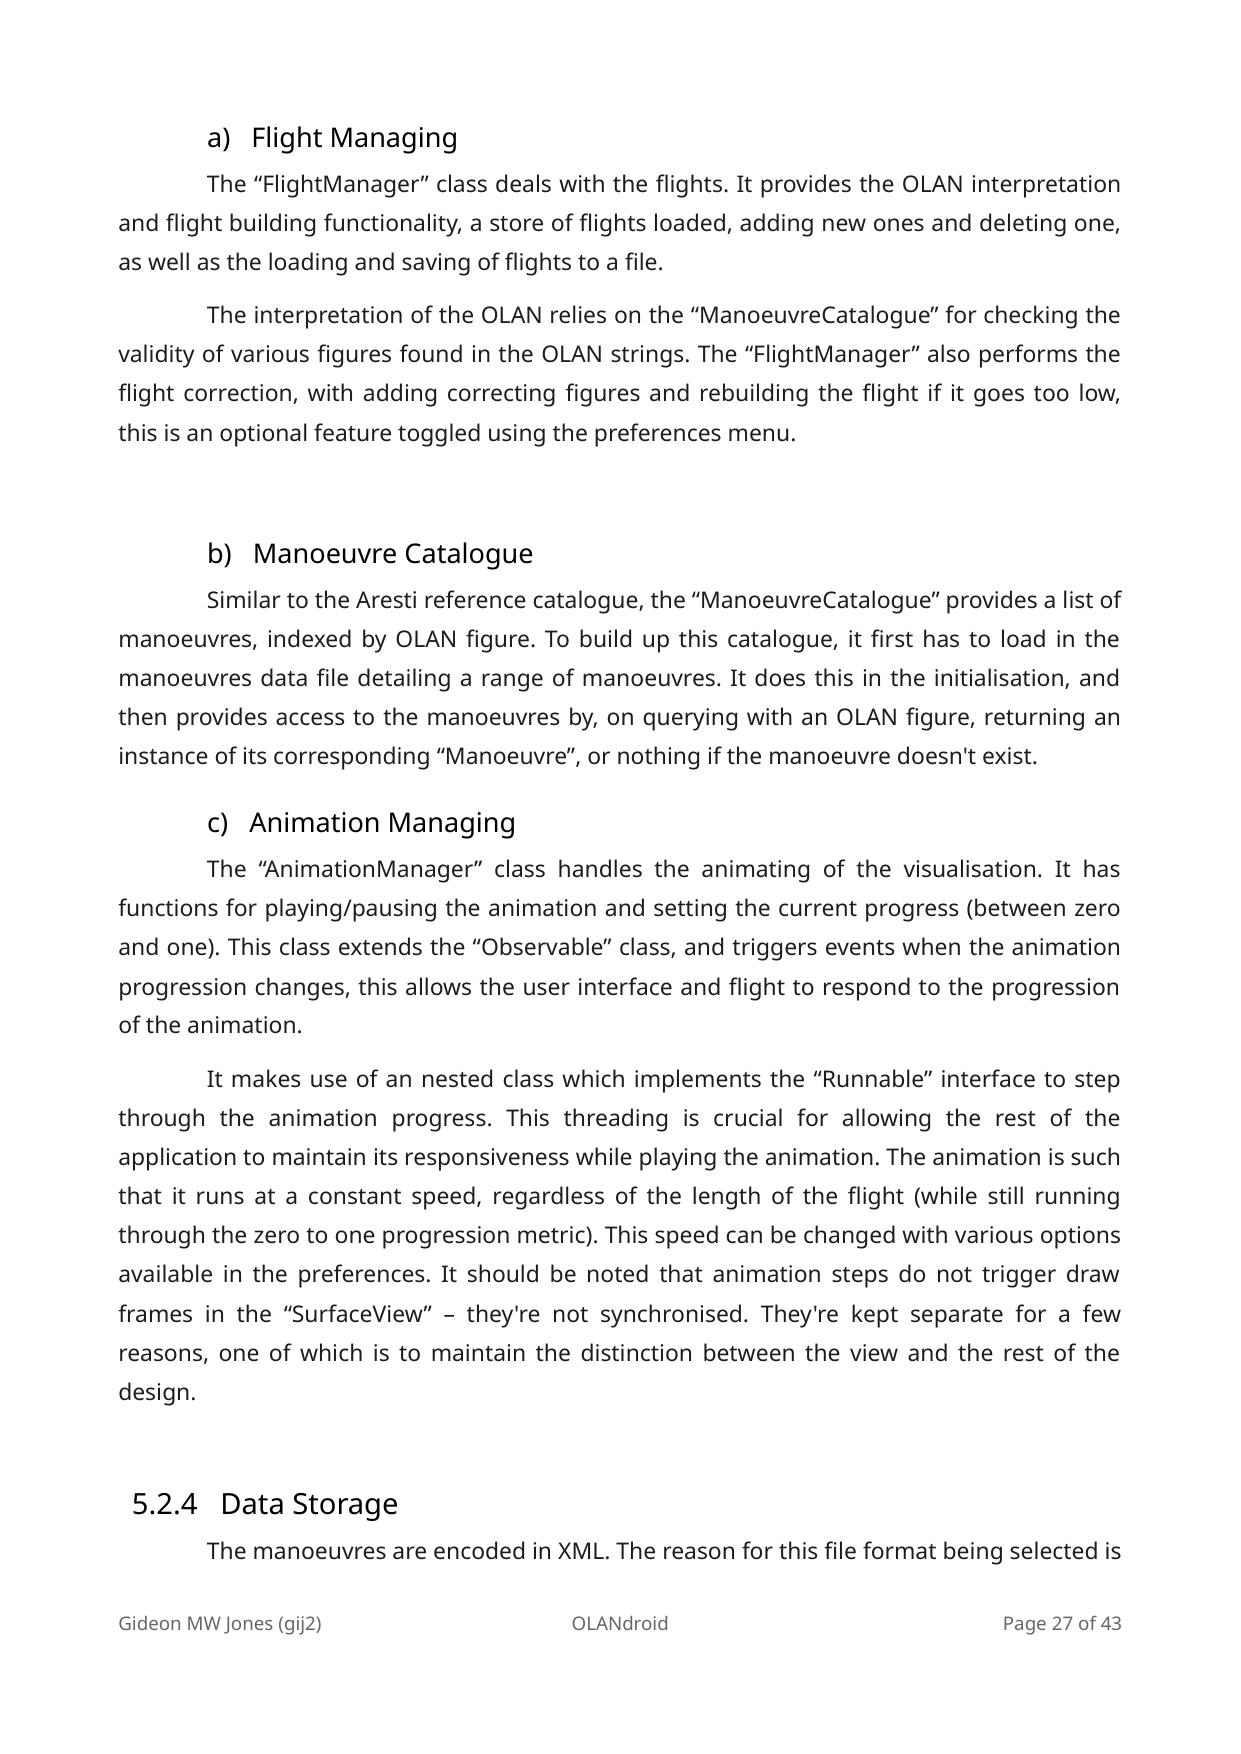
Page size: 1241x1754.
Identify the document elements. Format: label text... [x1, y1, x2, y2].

text Similar to the Aresti reference catalogue, the “ManoeuvreCatalogue” provides a list of manoeuvres, indexed by OLAN figure. To build up this catalogue, it first has to load in the manoeuvres data file detailing a range of manoeuvres. It does this in the initialisation, and then provides access to the manoeuvres by, on querying with an OLAN figure, returning an instance of its corresponding “Manoeuvre”, or nothing if the manoeuvre doesn't exist. [118, 583, 1122, 771]
text The “AnimationManager” class handles the animating of the visualisation. It has functions for playing/pausing the animation and setting the current progress (between zero and one). This class extends the “Observable” class, and triggers events when the animation progression changes, this allows the user interface and flight to respond to the progression of the animation. [118, 853, 1122, 1041]
subtitle Flight Managing [207, 118, 1122, 155]
text It makes use of an nested class which implements the “Runnable” interface to step through the animation progress. This threading is crucial for allowing the rest of the application to maintain its responsiveness while playing the animation. The animation is such that it runs at a constant speed, regardless of the length of the flight (while still running through the zero to one progression metric). This speed can be changed with various options available in the preferences. It should be noted that animation steps do not trigger draw frames in the “SurfaceView” – they're not synchronised. They're kept separate for a few reasons, one of which is to maintain the distinction between the view and the rest of the design. [118, 1063, 1122, 1407]
text The interpretation of the OLAN relies on the “ManoeuvreCatalogue” for checking the validity of various figures found in the OLAN strings. The “FlightManager” also performs the flight correction, with adding correcting figures and rebuilding the flight if it goes too low, this is an optional feature toggled using the preferences menu. [118, 299, 1122, 448]
text The manoeuvres are encoded in XML. The reason for this file format being selected is [118, 1535, 1122, 1566]
text The “FlightManager” class deals with the flights. It provides the OLAN interpretation and flight building functionality, a store of flights loaded, adding new ones and deleting one, as well as the loading and saving of flights to a file. [118, 167, 1122, 277]
subtitle Animation Managing [207, 804, 1122, 841]
subtitle Data Storage [124, 1483, 1122, 1523]
subtitle Manoeuvre Catalogue [207, 534, 1122, 571]
